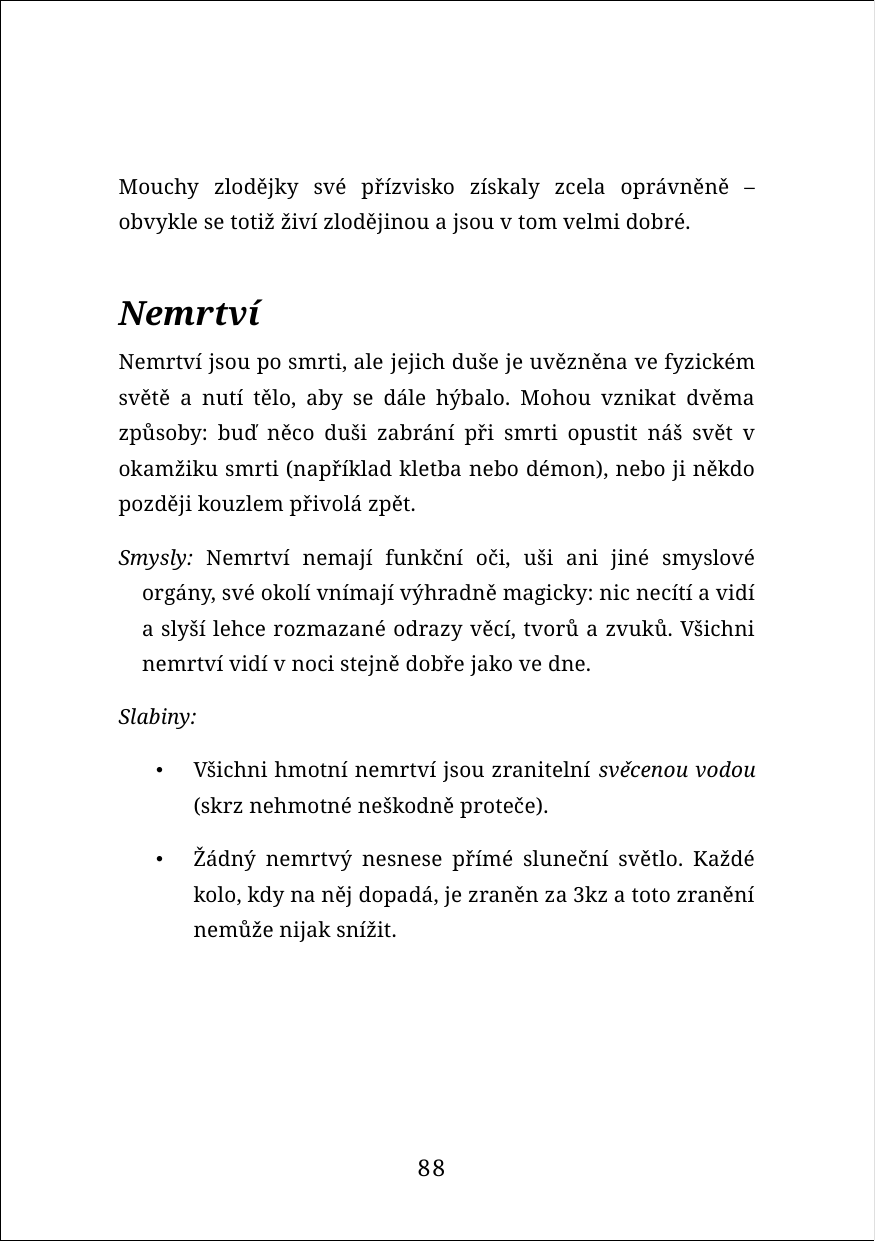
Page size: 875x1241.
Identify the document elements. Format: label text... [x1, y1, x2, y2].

text Slabiny: [118, 702, 756, 731]
list Žádný nemrtvý nesnese přímé sluneční světlo. Každé kolo, kdy na něj dopadá, je zraněn za 3kz a toto zranění nemůže nijak snížit. [156, 844, 756, 944]
subtitle Nemrtví [118, 290, 756, 336]
text Nemrtví jsou po smrti, ale jejich duše je uvězněna ve fyzickém světě a nutí tělo, aby se dále hýbalo. Mohou vznikat dvěma způsoby: buď něco duši zabrání při smrti opustit náš svět v okamžiku smrti (například kletba nebo démon), nebo ji někdo později kouzlem přivolá zpět. [118, 347, 756, 518]
list Všichni hmotní nemrtví jsou zranitelní svěcenou vodou (skrz nehmotné neškodně proteče). [156, 756, 756, 819]
text Mouchy zlodějky své přízvisko získaly zcela oprávněně – obvykle se totiž živí zlodějinou a jsou v tom velmi dobré. [118, 172, 756, 236]
text Smysly: Nemrtví nemají funkční oči, uši ani jiné smyslové orgány, své okolí vnímají výhradně magicky: nic necítí a vidí a slyší lehce rozmazané odrazy věcí, tvorů a zvuků. Všichni nemrtví vidí v noci stejně dobře jako ve dne. [118, 543, 756, 678]
